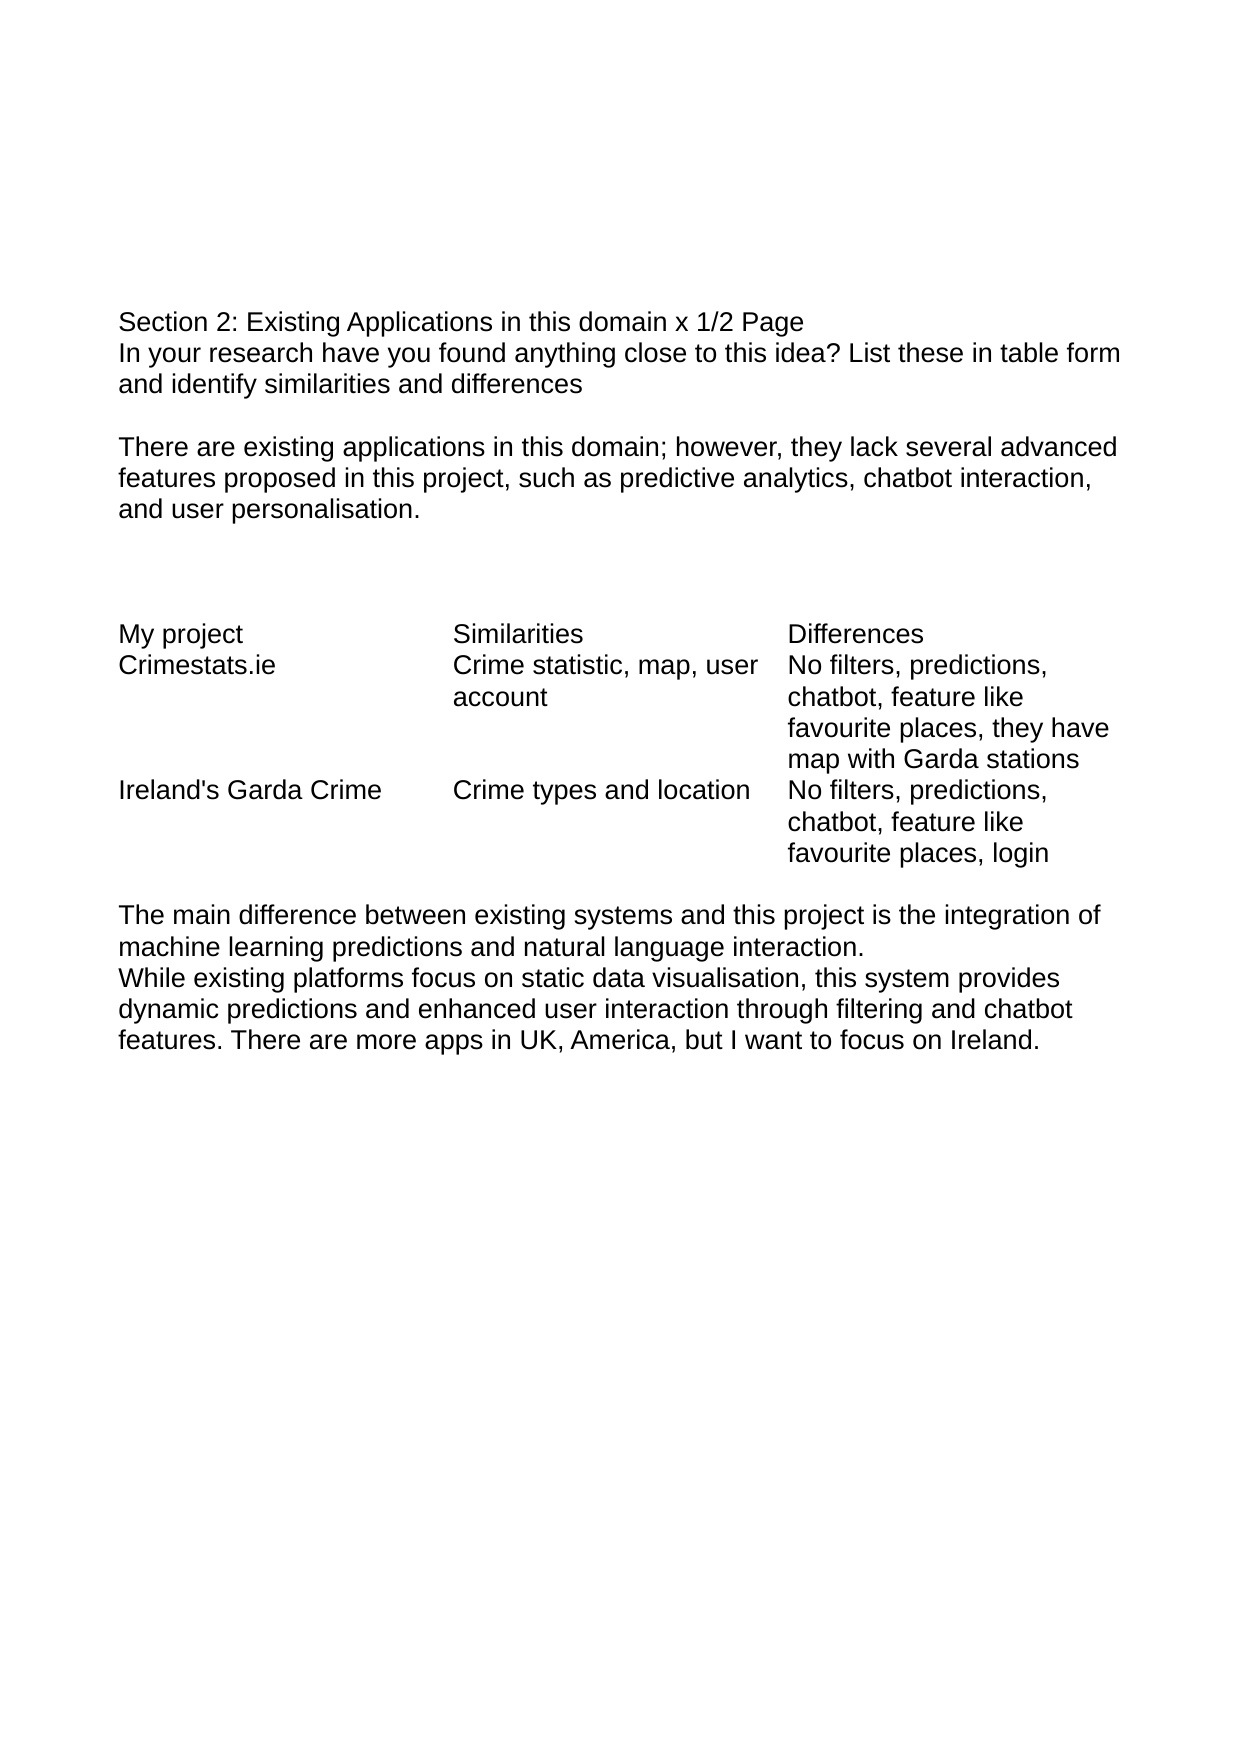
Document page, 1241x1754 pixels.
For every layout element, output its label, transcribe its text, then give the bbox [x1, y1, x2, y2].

table_cell Ireland's Garda Crime [118, 774, 453, 868]
text The main difference between existing systems and this project is the integration of machine learning predictions and natural language interaction. [118, 868, 1122, 962]
text Section 2: Existing Applications in this domain x 1/2 Page In your research have you found anything close to this idea? List these in table form and identify similarities and differences [118, 306, 1122, 431]
table_header My project [118, 618, 453, 649]
text While existing platforms focus on static data visualisation, this system provides dynamic predictions and enhanced user interaction through filtering and chatbot features. There are more apps in UK, America, but I want to focus on Ireland. [118, 962, 1122, 1087]
text There are existing applications in this domain; however, they lack several advanced features proposed in this project, such as predictive analytics, chatbot interaction, and user personalisation. [118, 431, 1122, 524]
table_cell No filters, predictions, chatbot, feature like favourite places, login [788, 774, 1122, 868]
table_header Similarities [453, 618, 787, 649]
table_cell Crimestats.ie [118, 649, 453, 774]
table_header Differences [788, 618, 1122, 649]
table_cell Crime statistic, map, user account [453, 649, 787, 774]
table_cell No filters, predictions, chatbot, feature like favourite places, they have map with Garda stations [788, 649, 1122, 774]
table_cell Crime types and location [453, 774, 787, 868]
